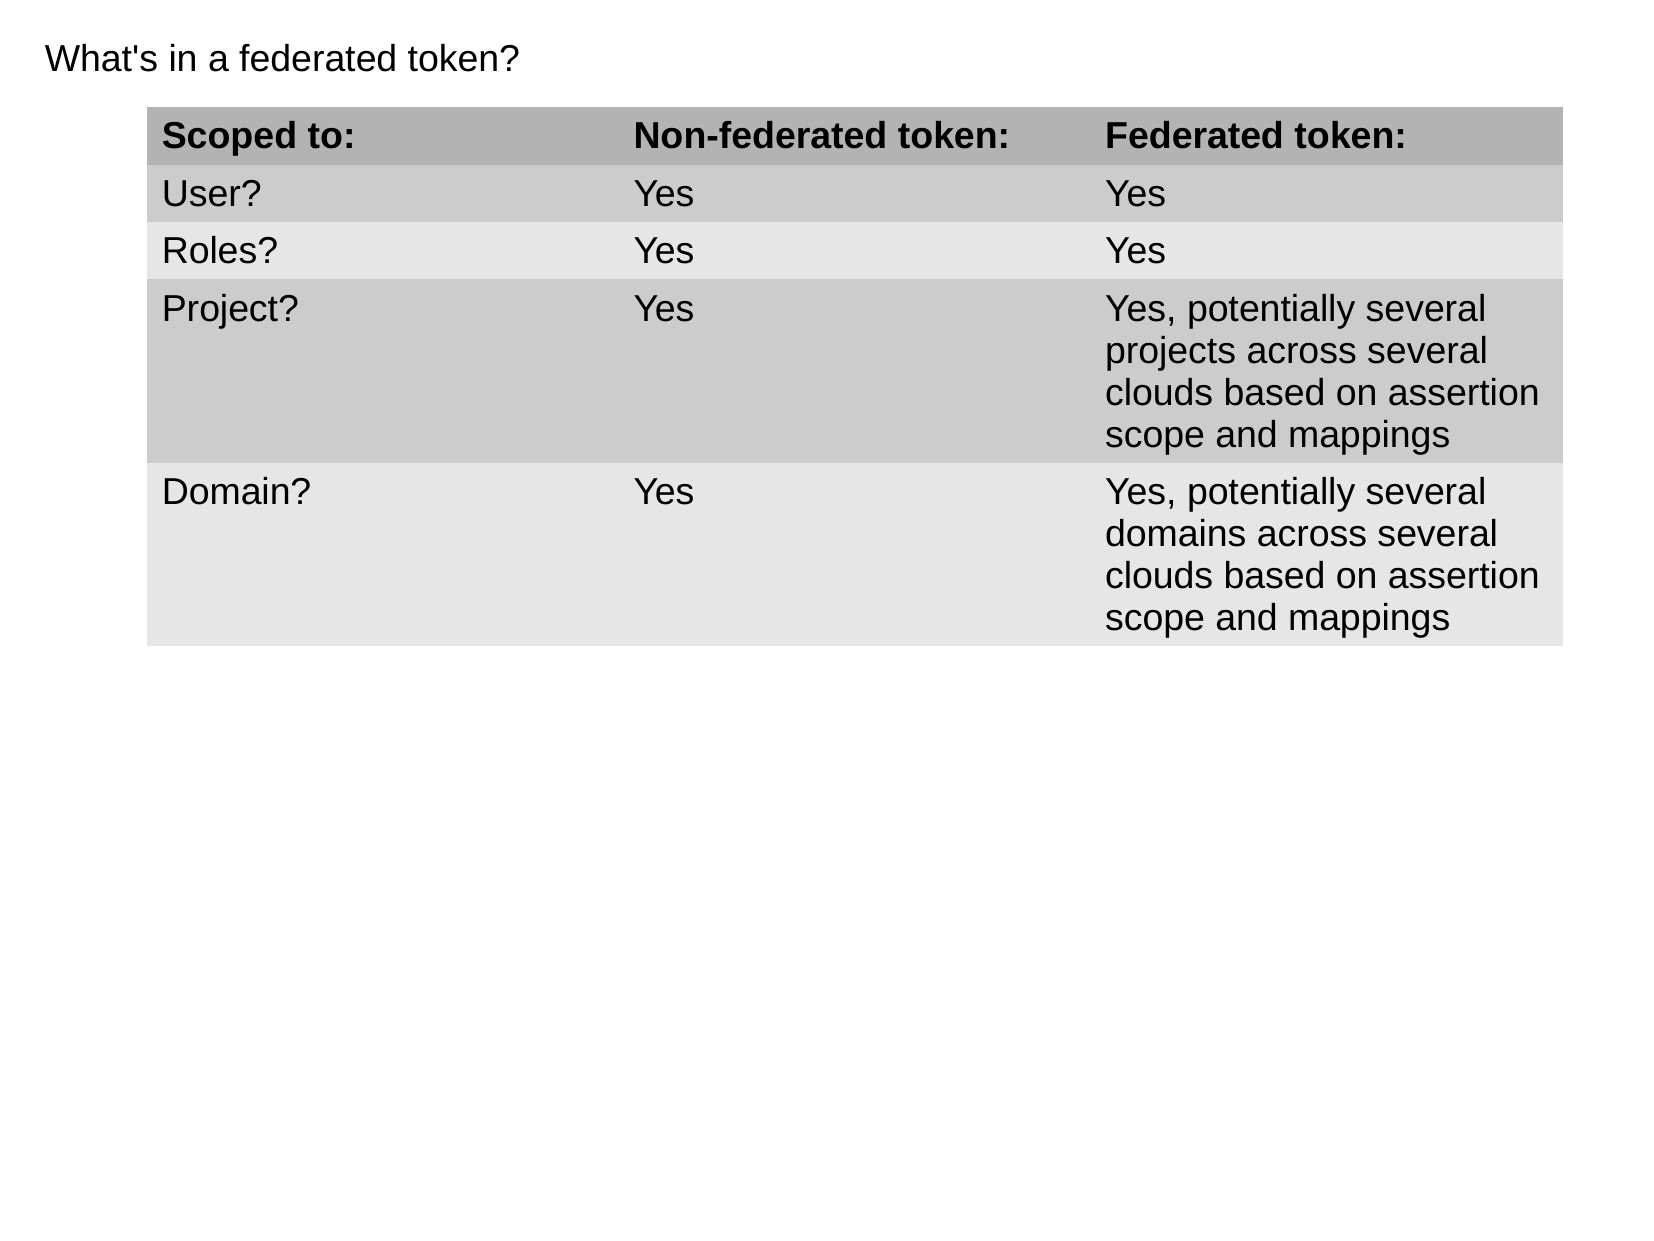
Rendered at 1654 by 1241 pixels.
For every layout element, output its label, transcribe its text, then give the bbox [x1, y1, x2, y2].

table_cell Yes [619, 279, 1091, 463]
table_cell Domain? [147, 463, 619, 646]
table_cell Project? [147, 279, 619, 463]
table_cell User? [147, 165, 619, 222]
table_header Federated token: [1091, 107, 1563, 165]
table_cell Roles? [147, 222, 619, 279]
text_box [45, 420, 1576, 1077]
table_cell Yes [1091, 222, 1563, 279]
table_header Scoped to: [147, 107, 619, 165]
table_cell Yes [1091, 165, 1563, 222]
text_box What's in a federated token? [30, 30, 736, 87]
table_cell Yes [619, 165, 1091, 222]
table_cell Yes, potentially several domains across several clouds based on assertion scope and mappings [1091, 463, 1563, 646]
table_header Non-federated token: [619, 107, 1091, 165]
table_cell Yes, potentially several projects across several clouds based on assertion scope and mappings [1091, 279, 1563, 463]
table_cell Yes [619, 463, 1091, 646]
table_cell Yes [619, 222, 1091, 279]
